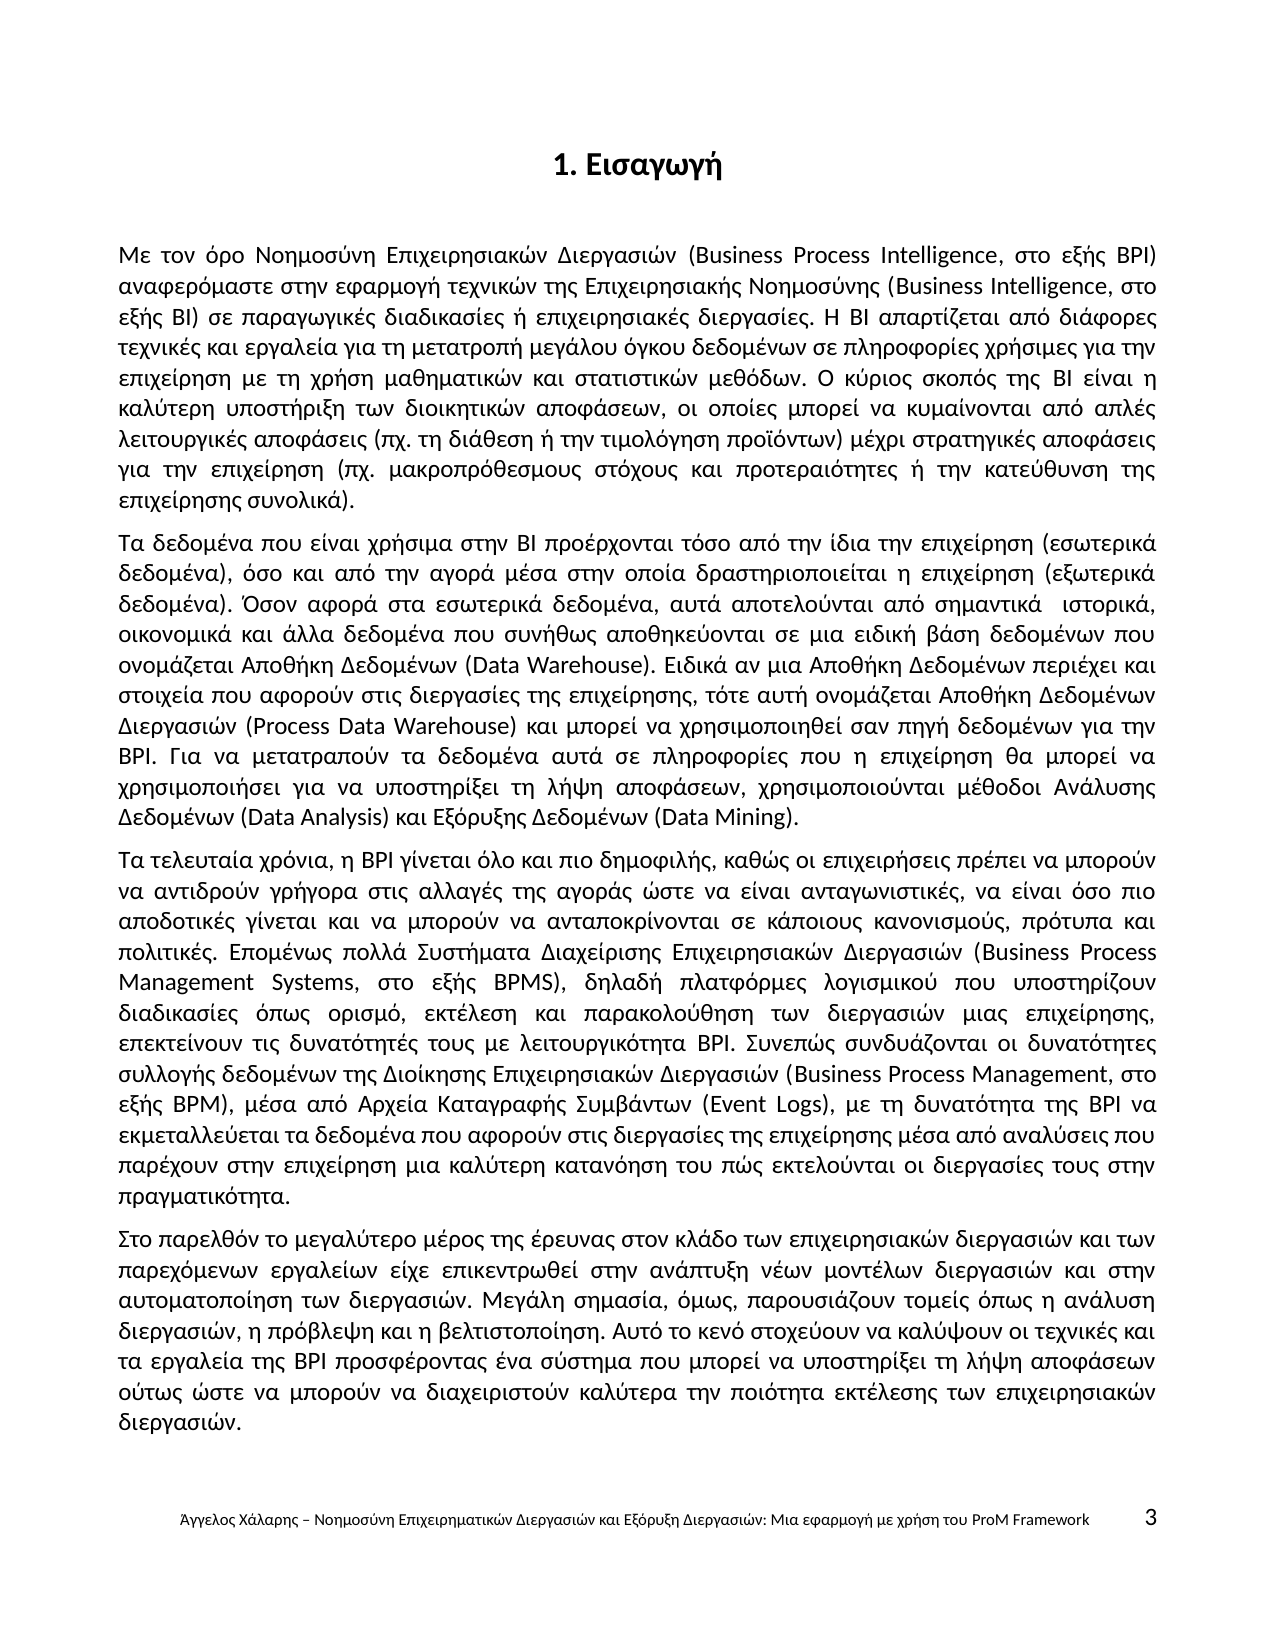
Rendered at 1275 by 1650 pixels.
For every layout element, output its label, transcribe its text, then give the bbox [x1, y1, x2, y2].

text Τα δεδομένα που είναι χρήσιμα στην BI προέρχονται τόσο από την ίδια την επιχείρηση (εσωτερικά δεδομένα), όσο και από την αγορά μέσα στην οποία δραστηριοποιείται η επιχείρηση (εξωτερικά δεδομένα). Όσον αφορά στα εσωτερικά δεδομένα, αυτά αποτελούνται από σημαντικά ιστορικά, οικονομικά και άλλα δεδομένα που συνήθως αποθηκεύονται σε μια ειδική βάση δεδομένων που ονομάζεται Αποθήκη Δεδομένων (Data Warehouse). Ειδικά αν μια Αποθήκη Δεδομένων περιέχει και στοιχεία που αφορούν στις διεργασίες της επιχείρησης, τότε αυτή ονομάζεται Αποθήκη Δεδομένων Διεργασιών (Process Data Warehouse) και μπορεί να χρησιμοποιηθεί σαν πηγή δεδομένων για την BPI. Για να μετατραπούν τα δεδομένα αυτά σε πληροφορίες που η επιχείρηση θα μπορεί να χρησιμοποιήσει για να υποστηρίξει τη λήψη αποφάσεων, χρησιμοποιούνται μέθοδοι Ανάλυσης Δεδομένων (Data Analysis) και Εξόρυξης Δεδομένων (Data Mining). [118, 527, 1157, 832]
text Με τον όρο Νοημοσύνη Επιχειρησιακών Διεργασιών (Business Process Intelligence, στο εξής BPI) αναφερόμαστε στην εφαρμογή τεχνικών της Επιχειρησιακής Νοημοσύνης (Business Intelligence, στο εξής BI) σε παραγωγικές διαδικασίες ή επιχειρησιακές διεργασίες. Η BI απαρτίζεται από διάφορες τεχνικές και εργαλεία για τη μετατροπή μεγάλου όγκου δεδομένων σε πληροφορίες χρήσιμες για την επιχείρηση με τη χρήση μαθηματικών και στατιστικών μεθόδων. Ο κύριος σκοπός της BI είναι η καλύτερη υποστήριξη των διοικητικών αποφάσεων, οι οποίες μπορεί να κυμαίνονται από απλές λειτουργικές αποφάσεις (πχ. τη διάθεση ή την τιμολόγηση προϊόντων) μέχρι στρατηγικές αποφάσεις για την επιχείρηση (πχ. μακροπρόθεσμους στόχους και προτεραιότητες ή την κατεύθυνση της επιχείρησης συνολικά). [118, 239, 1157, 514]
text Στο παρελθόν το μεγαλύτερο μέρος της έρευνας στον κλάδο των επιχειρησιακών διεργασιών και των παρεχόμενων εργαλείων είχε επικεντρωθεί στην ανάπτυξη νέων μοντέλων διεργασιών και στην αυτοματοποίηση των διεργασιών. Μεγάλη σημασία, όμως, παρουσιάζουν τομείς όπως η ανάλυση διεργασιών, η πρόβλεψη και η βελτιστοποίηση. Αυτό το κενό στοχεύουν να καλύψουν οι τεχνικές και τα εργαλεία της BPI προσφέροντας ένα σύστημα που μπορεί να υποστηρίξει τη λήψη αποφάσεων ούτως ώστε να μπορούν να διαχειριστούν καλύτερα την ποιότητα εκτέλεσης των επιχειρησιακών διεργασιών. [118, 1223, 1157, 1437]
text Τα τελευταία χρόνια, η BPI γίνεται όλο και πιο δημοφιλής, καθώς οι επιχειρήσεις πρέπει να μπορούν να αντιδρούν γρήγορα στις αλλαγές της αγοράς ώστε να είναι ανταγωνιστικές, να είναι όσο πιο αποδοτικές γίνεται και να μπορούν να ανταποκρίνονται σε κάποιους κανονισμούς, πρότυπα και πολιτικές. Επομένως πολλά Συστήματα Διαχείρισης Επιχειρησιακών Διεργασιών (Business Process Management Systems, στο εξής BPMS), δηλαδή πλατφόρμες λογισμικού που υποστηρίζουν διαδικασίες όπως ορισμό, εκτέλεση και παρακολούθηση των διεργασιών μιας επιχείρησης, επεκτείνουν τις δυνατότητές τους με λειτουργικότητα BPI. Συνεπώς συνδυάζονται οι δυνατότητες συλλογής δεδομένων της Διοίκησης Επιχειρησιακών Διεργασιών (Business Process Management, στο εξής BPM), μέσα από Αρχεία Καταγραφής Συμβάντων (Event Logs), με τη δυνατότητα της BPI να εκμεταλλεύεται τα δεδομένα που αφορούν στις διεργασίες της επιχείρησης μέσα από αναλύσεις που παρέχουν στην επιχείρηση μια καλύτερη κατανόηση του πώς εκτελούνται οι διεργασίες τους στην πραγματικότητα. [118, 844, 1157, 1211]
subtitle 1. Εισαγωγή [118, 143, 1157, 184]
